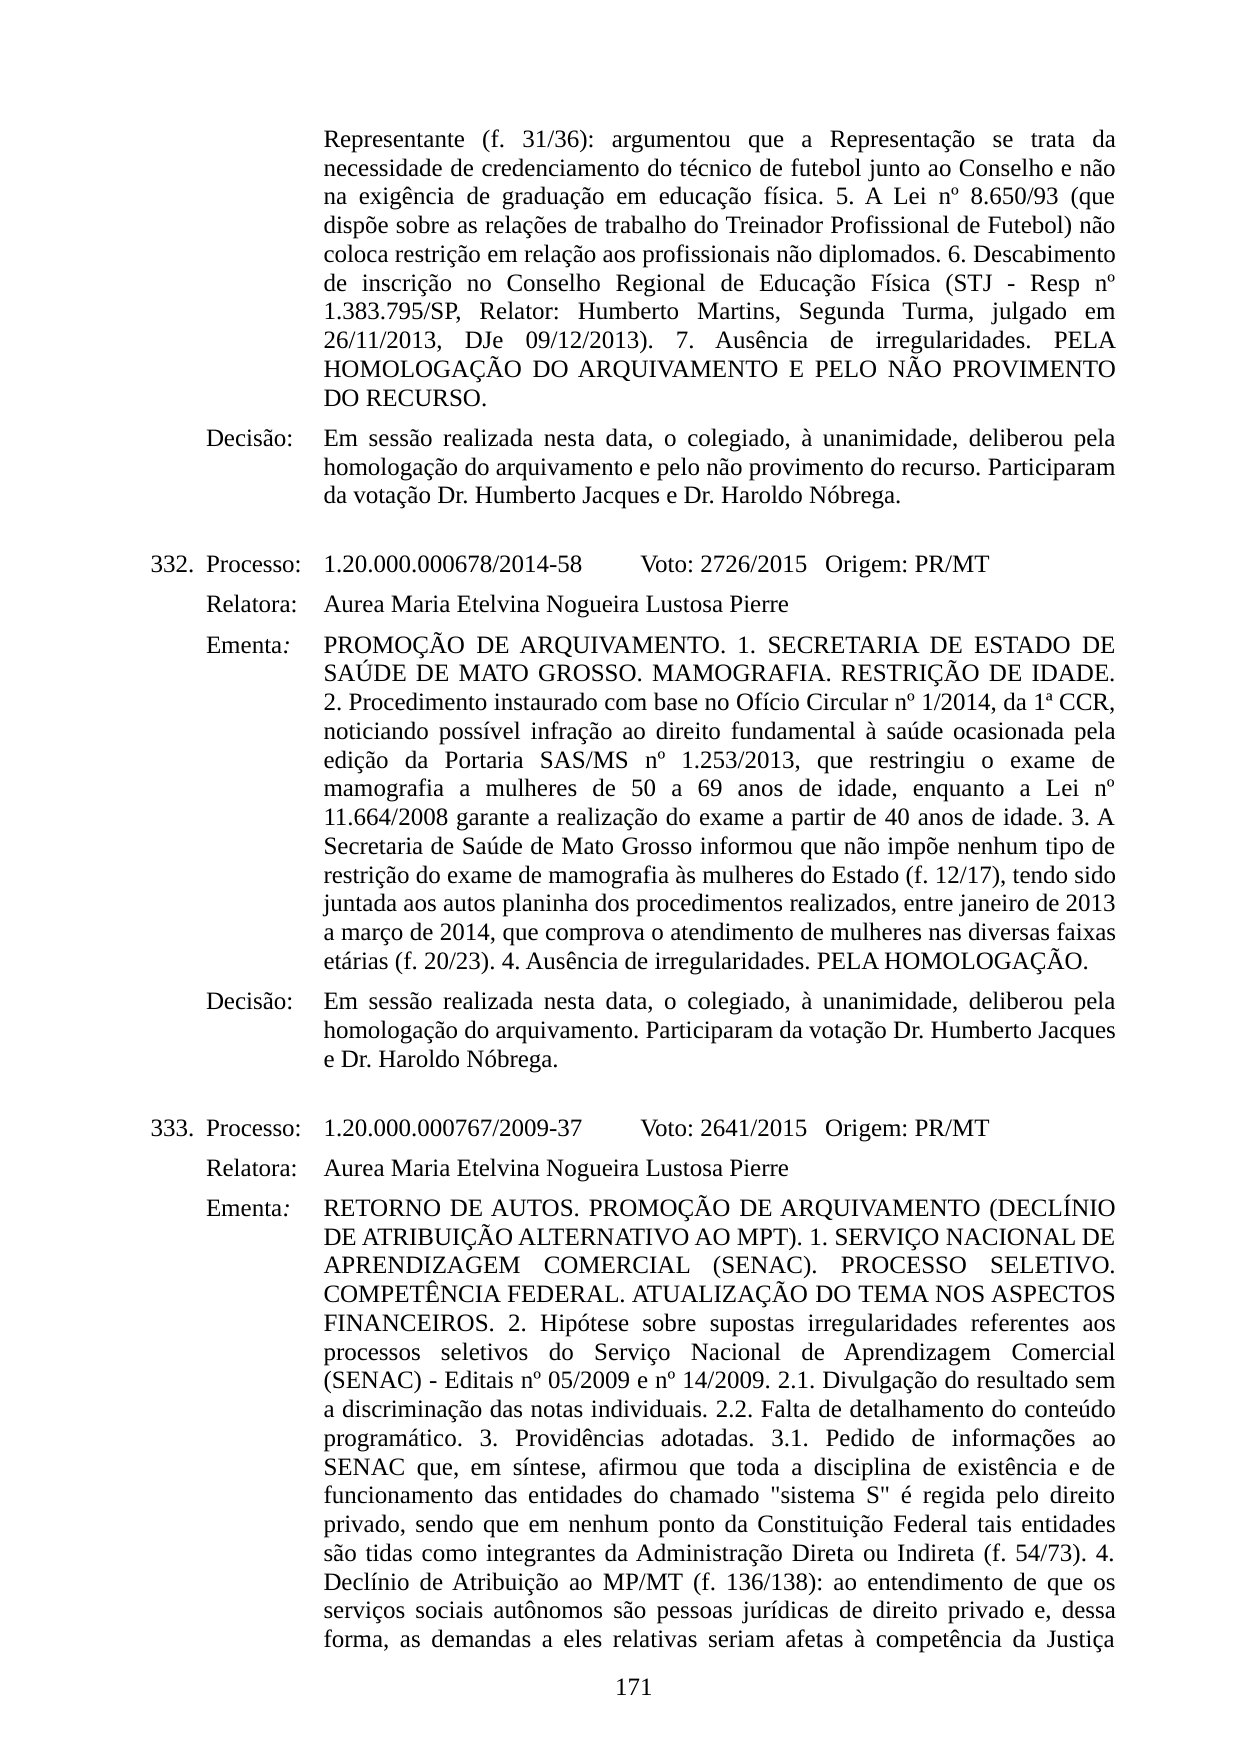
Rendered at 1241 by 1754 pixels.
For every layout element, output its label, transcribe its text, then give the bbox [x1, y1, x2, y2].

table_cell [145, 624, 200, 980]
table_cell Em sessão realizada nesta data, o colegiado, à unanimidade, deliberou pela homologação do arquivamento e pelo não provimento do recurso. Participaram da votação Dr. Humberto Jacques e Dr. Haroldo Nóbrega. [318, 417, 1122, 515]
table_cell [145, 118, 200, 417]
table_cell Aurea Maria Etelvina Nogueira Lustosa Pierre [318, 1147, 1122, 1187]
table_header Origem: PR/MT [819, 544, 1122, 584]
table_cell Em sessão realizada nesta data, o colegiado, à unanimidade, deliberou pela homologação do arquivamento. Participaram da votação Dr. Humberto Jacques e Dr. Haroldo Nóbrega. [318, 980, 1122, 1078]
table_cell [145, 980, 200, 1078]
table_cell [145, 1187, 200, 1659]
table_header Voto: 2641/2015 [635, 1107, 819, 1147]
table_cell Relatora: [200, 584, 318, 624]
table_cell Aurea Maria Etelvina Nogueira Lustosa Pierre [318, 584, 1122, 624]
table_header 1.20.000.000767/2009-37 [318, 1107, 634, 1147]
table_cell Relatora: [200, 1147, 318, 1187]
table_cell Decisão: [200, 980, 318, 1078]
table_cell Ementa: [200, 1187, 318, 1659]
table_cell Decisão: [200, 417, 318, 515]
table_cell PROMOÇÃO DE ARQUIVAMENTO. 1. SECRETARIA DE ESTADO DE SAÚDE DE MATO GROSSO. MAMOGRAFIA. RESTRIÇÃO DE IDADE. 2. Procedimento instaurado com base no Ofício Circular nº 1/2014, da 1ª CCR, noticiando possível infração ao direito fundamental à saúde ocasionada pela edição da Portaria SAS/MS nº 1.253/2013, que restringiu o exame de mamografia a mulheres de 50 a 69 anos de idade, enquanto a Lei nº 11.664/2008 garante a realização do exame a partir de 40 anos de idade. 3. A Secretaria de Saúde de Mato Grosso informou que não impõe nenhum tipo de restrição do exame de mamografia às mulheres do Estado (f. 12/17), tendo sido juntada aos autos planinha dos procedimentos realizados, entre janeiro de 2013 a março de 2014, que comprova o atendimento de mulheres nas diversas faixas etárias (f. 20/23). 4. Ausência de irregularidades. PELA HOMOLOGAÇÃO. [318, 624, 1122, 980]
table_cell RETORNO DE AUTOS. PROMOÇÃO DE ARQUIVAMENTO (DECLÍNIO DE ATRIBUIÇÃO ALTERNATIVO AO MPT). 1. SERVIÇO NACIONAL DE APRENDIZAGEM COMERCIAL (SENAC). PROCESSO SELETIVO. COMPETÊNCIA FEDERAL. ATUALIZAÇÃO DO TEMA NOS ASPECTOS FINANCEIROS. 2. Hipótese sobre supostas irregularidades referentes aos processos seletivos do Serviço Nacional de Aprendizagem Comercial (SENAC) - Editais nº 05/2009 e nº 14/2009. 2.1. Divulgação do resultado sem a discriminação das notas individuais. 2.2. Falta de detalhamento do conteúdo programático. 3. Providências adotadas. 3.1. Pedido de informações ao SENAC que, em síntese, afirmou que toda a disciplina de existência e de funcionamento das entidades do chamado "sistema S" é regida pelo direito privado, sendo que em nenhum ponto da Constituição Federal tais entidades são tidas como integrantes da Administração Direta ou Indireta (f. 54/73). 4. Declínio de Atribuição ao MP/MT (f. 136/138): ao entendimento de que os serviços sociais autônomos são pessoas jurídicas de direito privado e, dessa forma, as demandas a eles relativas seriam afetas à competência da Justiça [318, 1187, 1122, 1659]
table_cell Ementa: [200, 624, 318, 980]
table_header Origem: PR/MT [819, 1107, 1122, 1147]
table_cell [145, 584, 200, 624]
table_header Processo: [200, 1107, 318, 1147]
table_cell [145, 1147, 200, 1187]
table_cell Representante (f. 31/36): argumentou que a Representação se trata da necessidade de credenciamento do técnico de futebol junto ao Conselho e não na exigência de graduação em educação física. 5. A Lei nº 8.650/93 (que dispõe sobre as relações de trabalho do Treinador Profissional de Futebol) não coloca restrição em relação aos profissionais não diplomados. 6. Descabimento de inscrição no Conselho Regional de Educação Física (STJ - Resp nº 1.383.795/SP, Relator: Humberto Martins, Segunda Turma, julgado em 26/11/2013, DJe 09/12/2013). 7. Ausência de irregularidades. PELA HOMOLOGAÇÃO DO ARQUIVAMENTO E PELO NÃO PROVIMENTO DO RECURSO. [318, 118, 1122, 417]
table_cell [200, 118, 318, 417]
table_header 1.20.000.000678/2014-58 [318, 544, 634, 584]
table_header 333. [145, 1107, 200, 1147]
table_cell [145, 417, 200, 515]
table_header Voto: 2726/2015 [635, 544, 819, 584]
table_header Processo: [200, 544, 318, 584]
table_header 332. [145, 544, 200, 584]
